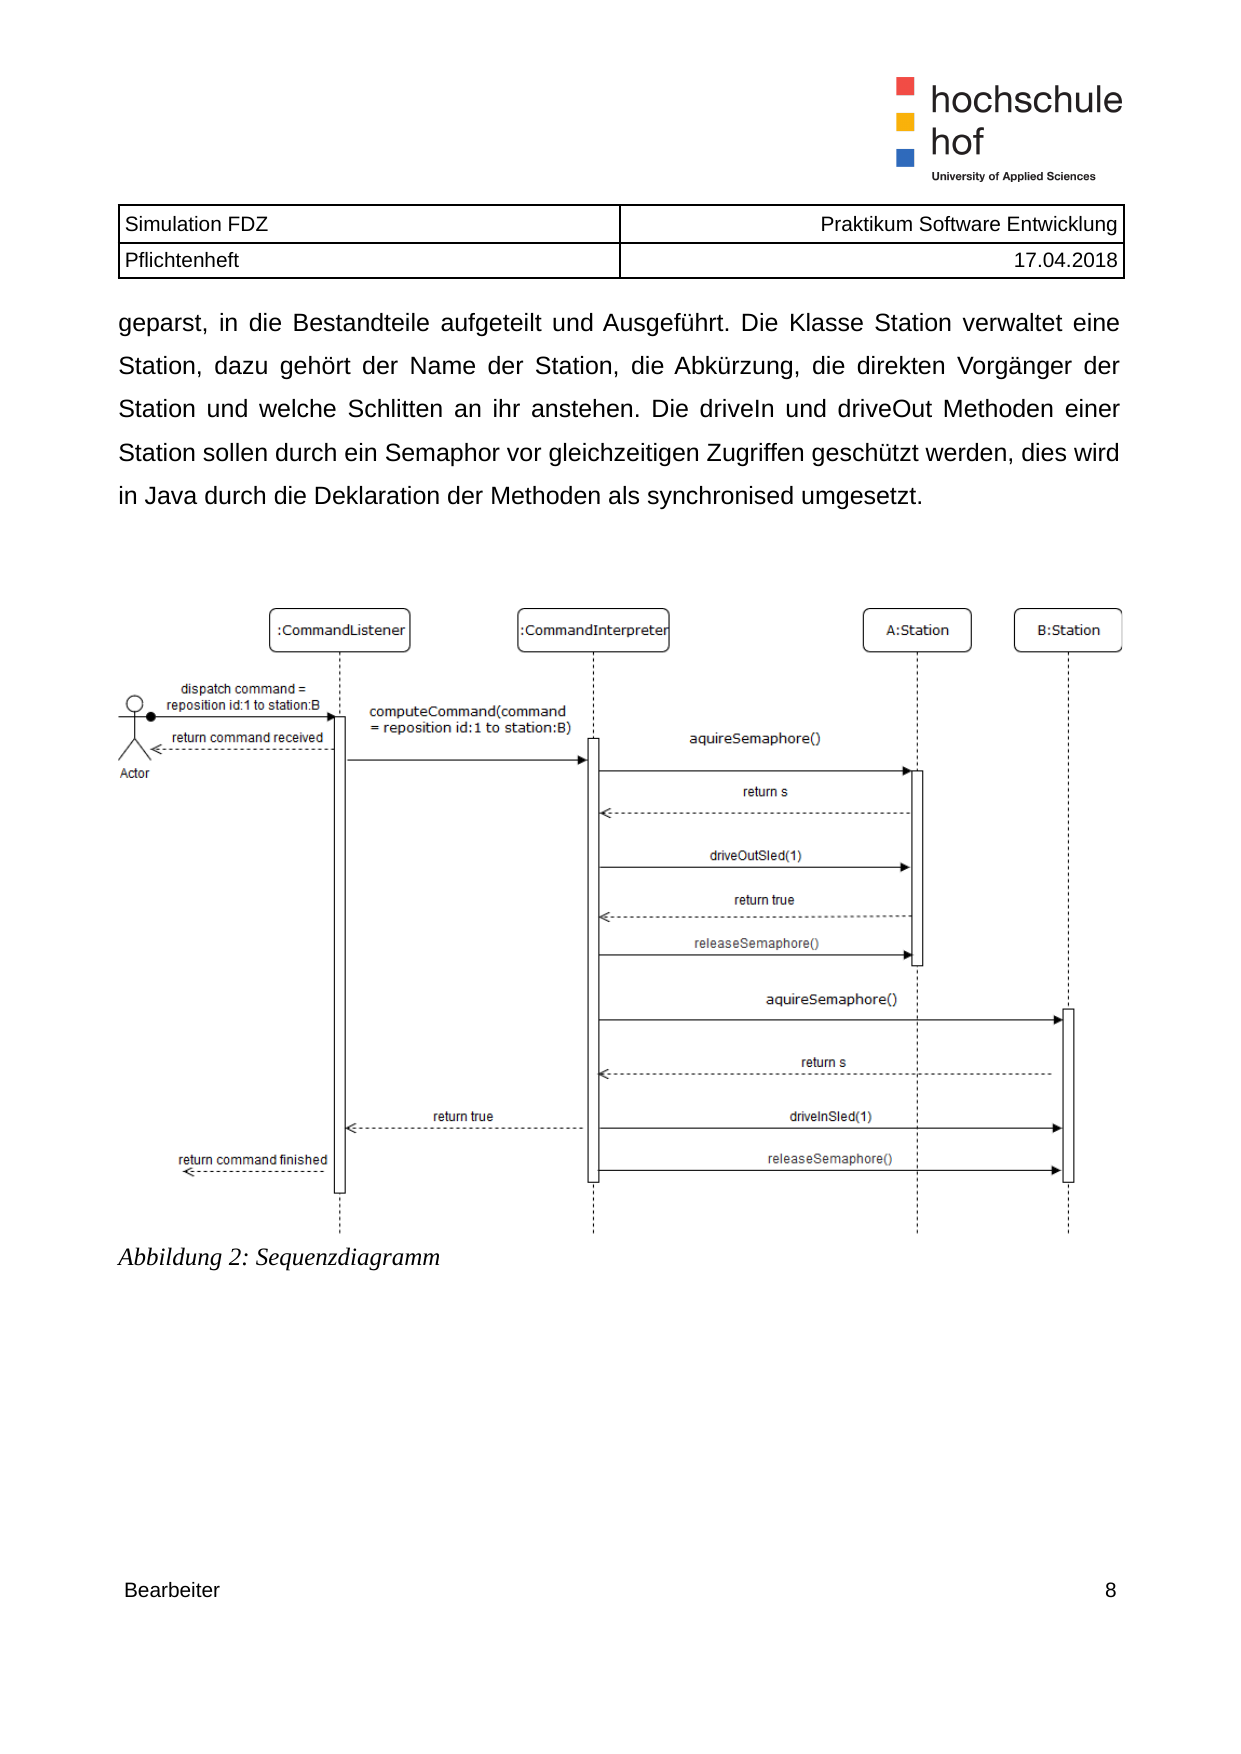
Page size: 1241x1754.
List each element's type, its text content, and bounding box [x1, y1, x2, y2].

text geparst, in die Bestandteile aufgeteilt und Ausgeführt. Die Klasse Station verwaltet eine Station, dazu gehört der Name der Station, die Abkürzung, die direkten Vorgänger der Station und welche Schlitten an ihr anstehen. Die driveIn und driveOut Methoden einer Station sollen durch ein Semaphor vor gleichzeitigen Zugriffen geschützt werden, dies wird in Java durch die Deklaration der Methoden als synchronised umgesetzt. [118, 308, 1122, 509]
picture [118, 608, 1123, 1237]
text Abbildung 2: Sequenzdiagramm [118, 1237, 1122, 1270]
picture [896, 77, 1122, 182]
